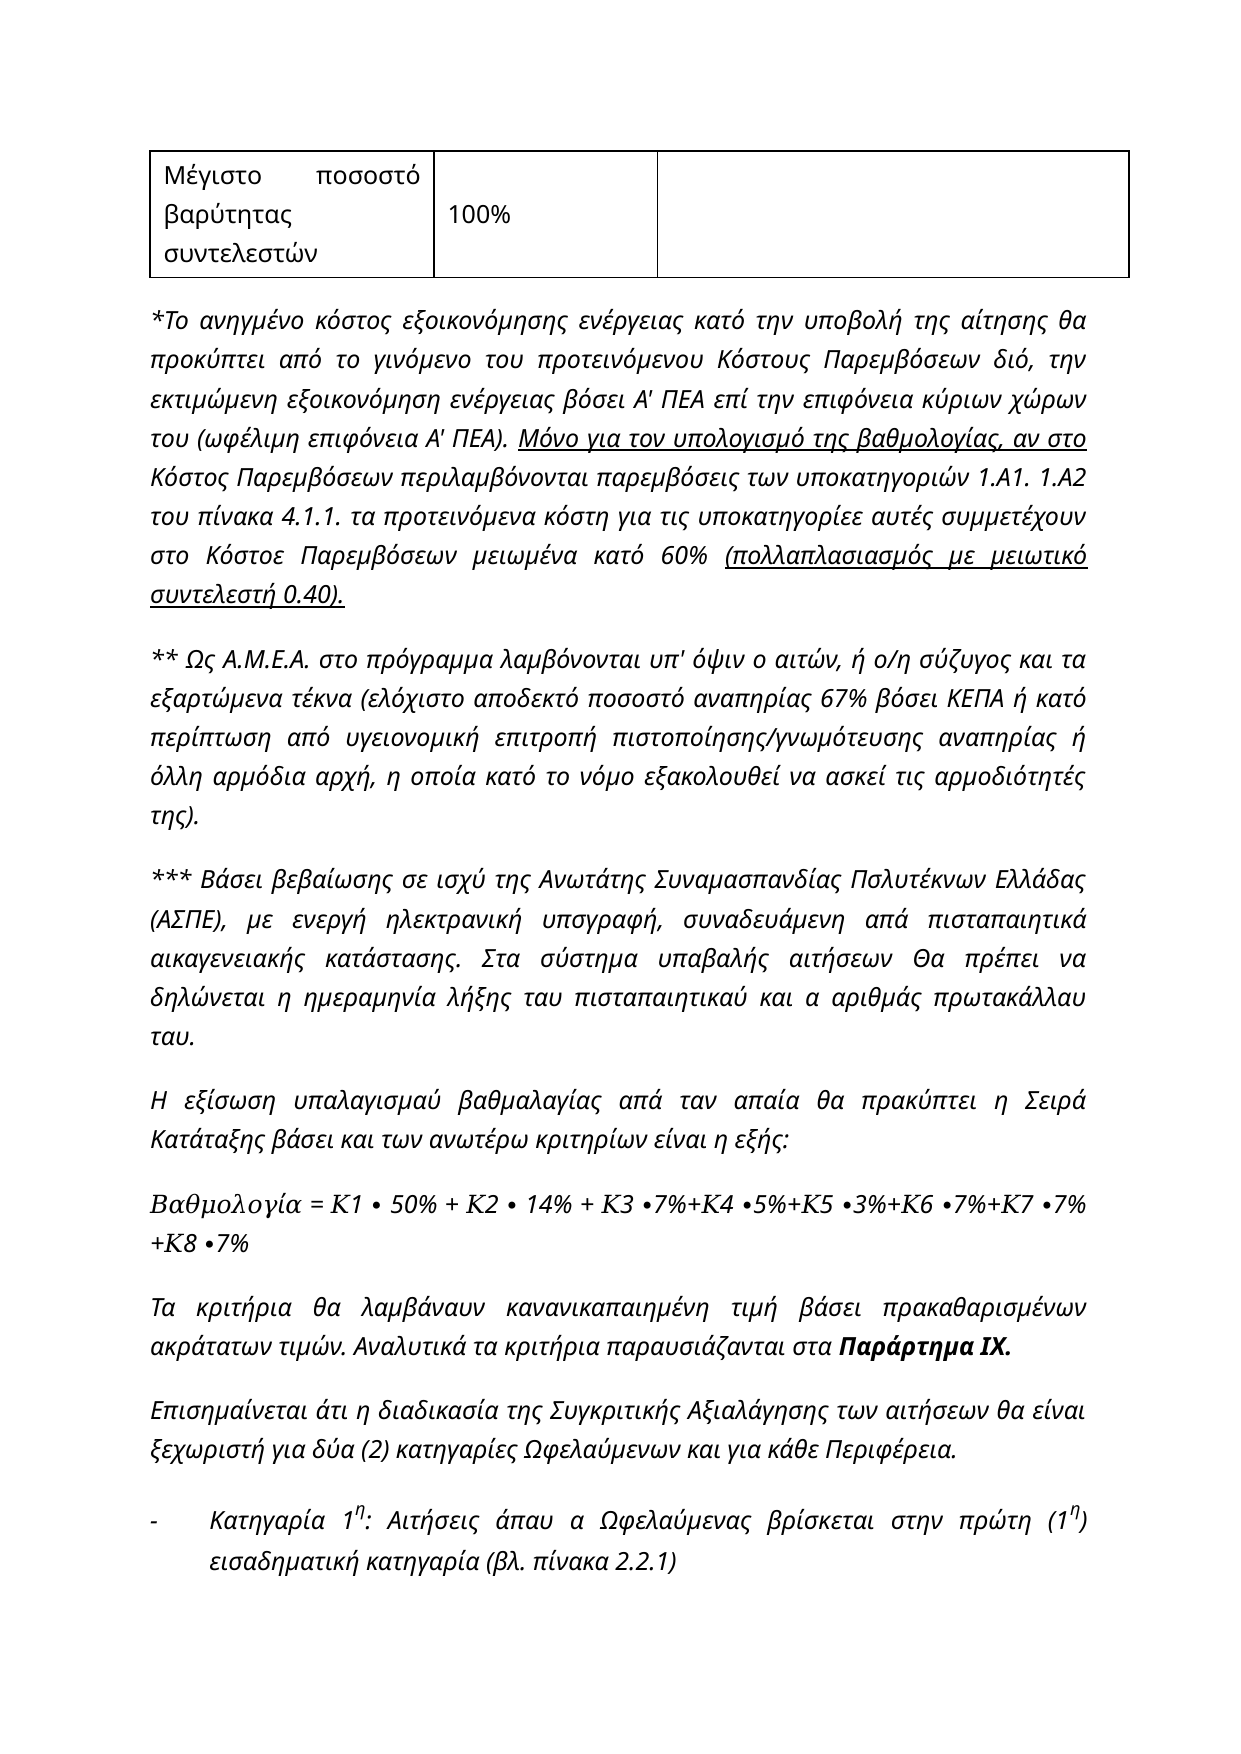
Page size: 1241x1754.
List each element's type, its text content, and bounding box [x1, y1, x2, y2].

text Τα κριτήρια θα λαμβάναυν κανανικαπαιημένη τιμή βάσει πρακαθαρισμένων ακράτατων τιμών. Αναλυτικά τα κριτήρια παραυσιάζανται στα Παράρτημα IX. [150, 1290, 1090, 1363]
text 𝐵𝛼𝜃𝜇𝑜𝜆𝑜𝛾ί𝛼 = 𝐾1 ∙ 50% + 𝐾2 ∙ 14% + 𝐾3 ∙7%+𝐾4 ∙5%+𝐾5 ∙3%+𝐾6 ∙7%+𝐾7 ∙7%+𝐾8 ∙7% [150, 1186, 1090, 1259]
table_cell Μέγιστο ποσοστό βαρύτητας συντελεστών [151, 152, 433, 276]
text Η εξίσωση υπαλαγισμαύ βαθμαλαγίας απά ταν απαία θα πρακύπτει η Σειρά Κατάταξης βάσει και των ανωτέρω κριτηρίων είναι η εξής: [150, 1083, 1090, 1156]
text Επισημαίνεται άτι η διαδικασία της Συγκριτικής Αξιαλάγησης των αιτήσεων θα είναι ξεχωριστή για δύα (2) κατηγαρίες Ωφελαύμενων και για κάθε Περιφέρεια. [150, 1393, 1090, 1466]
text *Το ανηγμένο κόστος εξοικονόμησης ενέργειας κατό την υποβολή της αίτησης θα προκύπτει από το γινόμενο του προτεινόμενου Κόστους Παρεμβόσεων διό, την εκτιμώμενη εξοικονόμηση ενέργειας βόσει Α' ΠΕΑ επί την επιφόνεια κύριων χώρων του (ωφέλιμη επιφόνεια Α' ΠΕΑ). Μόνο για τον υπολογισμό της βαθμολογίας, αν στο Κόστος Παρεμβόσεων περιλαμβόνονται παρεμβόσεις των υποκατηγοριών 1.Α1. 1.Α2 του πίνακα 4.1.1. τα προτεινόμενα κόστη για τις υποκατηγορίεε αυτές συμμετέχουν στο Κόστοε Παρεμβόσεων μειωμένα κατό 60% (πολλαπλασιασμός με μειωτικό συντελεστή 0.40). [150, 303, 1090, 611]
text *** Βάσει βεβαίωσης σε ισχύ της Ανωτάτης Συναμασπανδίας Πσλυτέκνων Ελλάδας (ΑΣΠΕ), με ενεργή ηλεκτρανική υπσγραφή, συναδευάμενη απά πισταπαιητικά αικαγενειακής κατάστασης. Στα σύστημα υπαβαλής αιτήσεων Θα πρέπει να δηλώνεται η ημεραμηνία λήξης ταυ πισταπαιητικαύ και α αριθμάς πρωτακάλλαυ ταυ. [150, 862, 1090, 1053]
text ** Ως Α.Μ.Ε.Α. στο πρόγραμμα λαμβόνονται υπ' όψιν ο αιτών, ή ο/η σύζυγος και τα εξαρτώμενα τέκνα (ελόχιστο αποδεκτό ποσοστό αναπηρίας 67% βόσει ΚΕΠΑ ή κατό περίπτωση από υγειονομική επιτροπή πιστοποίησης/γνωμότευσης αναπηρίας ή όλλη αρμόδια αρχή, η οποία κατό το νόμο εξακολουθεί να ασκεί τις αρμοδιότητές της). [150, 641, 1090, 832]
table_cell 100% [435, 152, 657, 276]
table_cell [658, 152, 1128, 276]
list - Κατηγαρία 1η: Αιτήσεις άπαυ α Ωφελαύμενας βρίσκεται στην πρώτη (1η) εισαδηματική κατηγαρία (βλ. πίνακα 2.2.1) [150, 1496, 1090, 1578]
